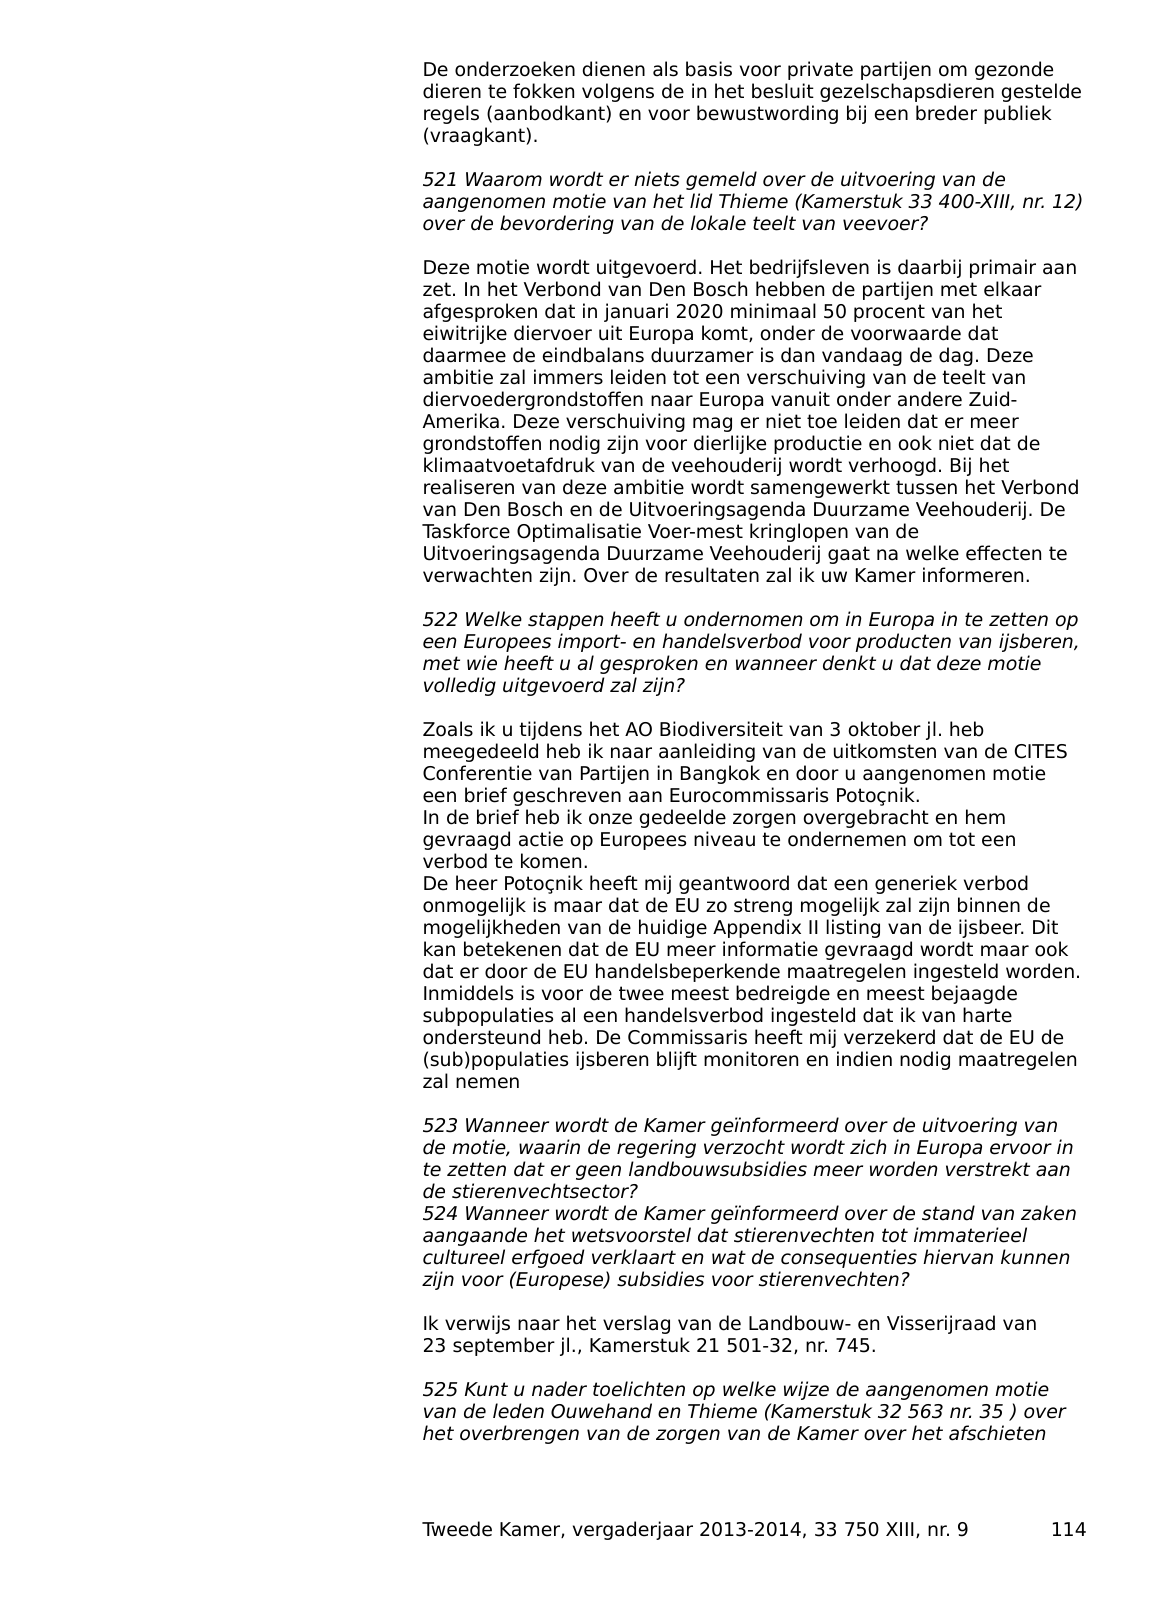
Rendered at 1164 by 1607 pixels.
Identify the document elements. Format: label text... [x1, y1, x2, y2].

text 523 Wanneer wordt de Kamer geïnformeerd over de uitvoering van de motie, waarin de regering verzocht wordt zich in Europa ervoor in te zetten dat er geen landbouwsubsidies meer worden verstrekt aan de stierenvechtsector? [422, 1115, 1087, 1203]
text De onderzoeken dienen als basis voor private partijen om gezonde dieren te fokken volgens de in het besluit gezelschapsdieren gestelde regels (aanbodkant) en voor bewustwording bij een breder publiek (vraagkant). [422, 59, 1087, 147]
text 521 Waarom wordt er niets gemeld over de uitvoering van de aangenomen motie van het lid Thieme (Kamerstuk 33 400-XIII, nr. 12) over de bevordering van de lokale teelt van veevoer? [422, 169, 1087, 235]
text 522 Welke stappen heeft u ondernomen om in Europa in te zetten op een Europees import- en handelsverbod voor producten van ijsberen, met wie heeft u al gesproken en wanneer denkt u dat deze motie volledig uitgevoerd zal zijn? [422, 609, 1087, 697]
text Ik verwijs naar het verslag van de Landbouw- en Visserijraad van 23 september jl., Kamerstuk 21 501-32, nr. 745. [422, 1313, 1087, 1357]
text Zoals ik u tijdens het AO Biodiversiteit van 3 oktober jl. heb meegedeeld heb ik naar aanleiding van de uitkomsten van de CITES Conferentie van Partijen in Bangkok en door u aangenomen motie een brief geschreven aan Eurocommissaris Potoçnik. [422, 719, 1087, 807]
text Deze motie wordt uitgevoerd. Het bedrijfsleven is daarbij primair aan zet. In het Verbond van Den Bosch hebben de partijen met elkaar afgesproken dat in januari 2020 minimaal 50 procent van het eiwitrijke diervoer uit Europa komt, onder de voorwaarde dat daarmee de eindbalans duurzamer is dan vandaag de dag. Deze ambitie zal immers leiden tot een verschuiving van de teelt van diervoedergrondstoffen naar Europa vanuit onder andere Zuid-Amerika. Deze verschuiving mag er niet toe leiden dat er meer grondstoffen nodig zijn voor dierlijke productie en ook niet dat de klimaatvoetafdruk van de veehouderij wordt verhoogd. Bij het realiseren van deze ambitie wordt samengewerkt tussen het Verbond van Den Bosch en de Uitvoeringsagenda Duurzame Veehouderij. De Taskforce Optimalisatie Voer-mest kringlopen van de Uitvoeringsagenda Duurzame Veehouderij gaat na welke effecten te verwachten zijn. Over de resultaten zal ik uw Kamer informeren. [422, 257, 1087, 587]
text In de brief heb ik onze gedeelde zorgen overgebracht en hem gevraagd actie op Europees niveau te ondernemen om tot een verbod te komen. [422, 807, 1087, 873]
text 525 Kunt u nader toelichten op welke wijze de aangenomen motie van de leden Ouwehand en Thieme (Kamerstuk 32 563 nr. 35 ) over het overbrengen van de zorgen van de Kamer over het afschieten [422, 1379, 1087, 1445]
text 524 Wanneer wordt de Kamer geïnformeerd over de stand van zaken aangaande het wetsvoorstel dat stierenvechten tot immaterieel cultureel erfgoed verklaart en wat de consequenties hiervan kunnen zijn voor (Europese) subsidies voor stierenvechten? [422, 1203, 1087, 1291]
text De heer Potoçnik heeft mij geantwoord dat een generiek verbod onmogelijk is maar dat de EU zo streng mogelijk zal zijn binnen de mogelijkheden van de huidige Appendix II listing van de ijsbeer. Dit kan betekenen dat de EU meer informatie gevraagd wordt maar ook dat er door de EU handelsbeperkende maatregelen ingesteld worden. Inmiddels is voor de twee meest bedreigde en meest bejaagde subpopulaties al een handelsverbod ingesteld dat ik van harte ondersteund heb. De Commissaris heeft mij verzekerd dat de EU de (sub)populaties ijsberen blijft monitoren en indien nodig maatregelen zal nemen [422, 873, 1087, 1093]
